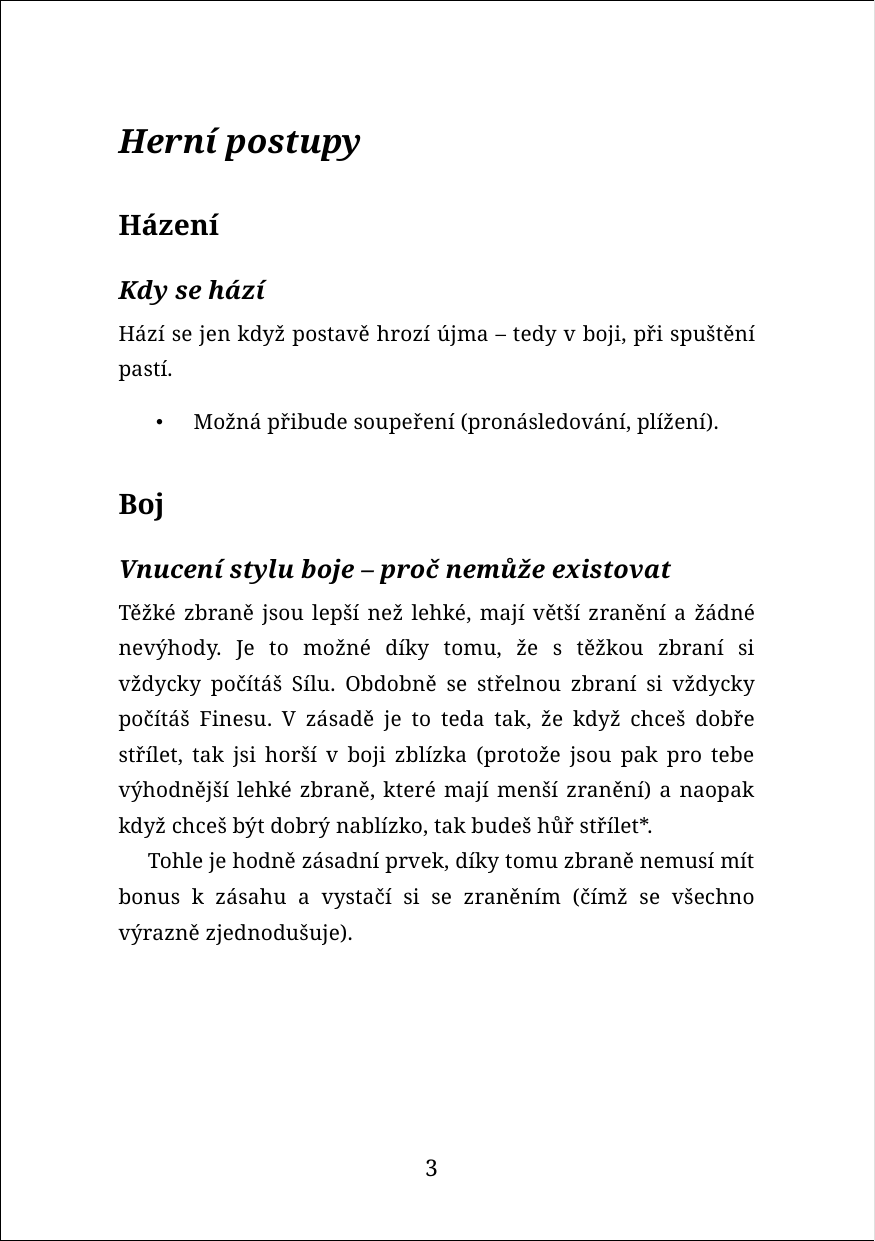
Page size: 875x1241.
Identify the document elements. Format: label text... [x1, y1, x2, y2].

list Možná přibude soupeření (pronásledování, plížení). [156, 407, 756, 436]
subtitle Vnucení stylu boje – proč nemůže existovat [118, 552, 756, 586]
text Těžké zbraně jsou lepší než lehké, mají větší zranění a žádné nevýhody. Je to možné díky tomu, že s těžkou zbraní si vždycky počítáš Sílu. Obdobně se střelnou zbraní si vždycky počítáš Finesu. V zásadě je to teda tak, že když chceš dobře střílet, tak jsi horší v boji zblízka (protože jsou pak pro tebe výhodnější lehké zbraně, které mají menší zranění) a naopak když chceš být dobrý nablízko, tak budeš hůř střílet*. Tohle je hodně zásadní prvek, díky tomu zbraně nemusí mít bonus k zásahu a vystačí si se zraněním (čímž se všechno výrazně zjednodušuje). [118, 598, 756, 946]
subtitle Kdy se hází [118, 273, 756, 307]
subtitle Házení [118, 205, 756, 243]
text Hází se jen když postavě hrozí újma – tedy v boji, při spuštění pastí. [118, 319, 756, 383]
subtitle Boj [118, 484, 756, 523]
subtitle Herní postupy [118, 118, 756, 164]
